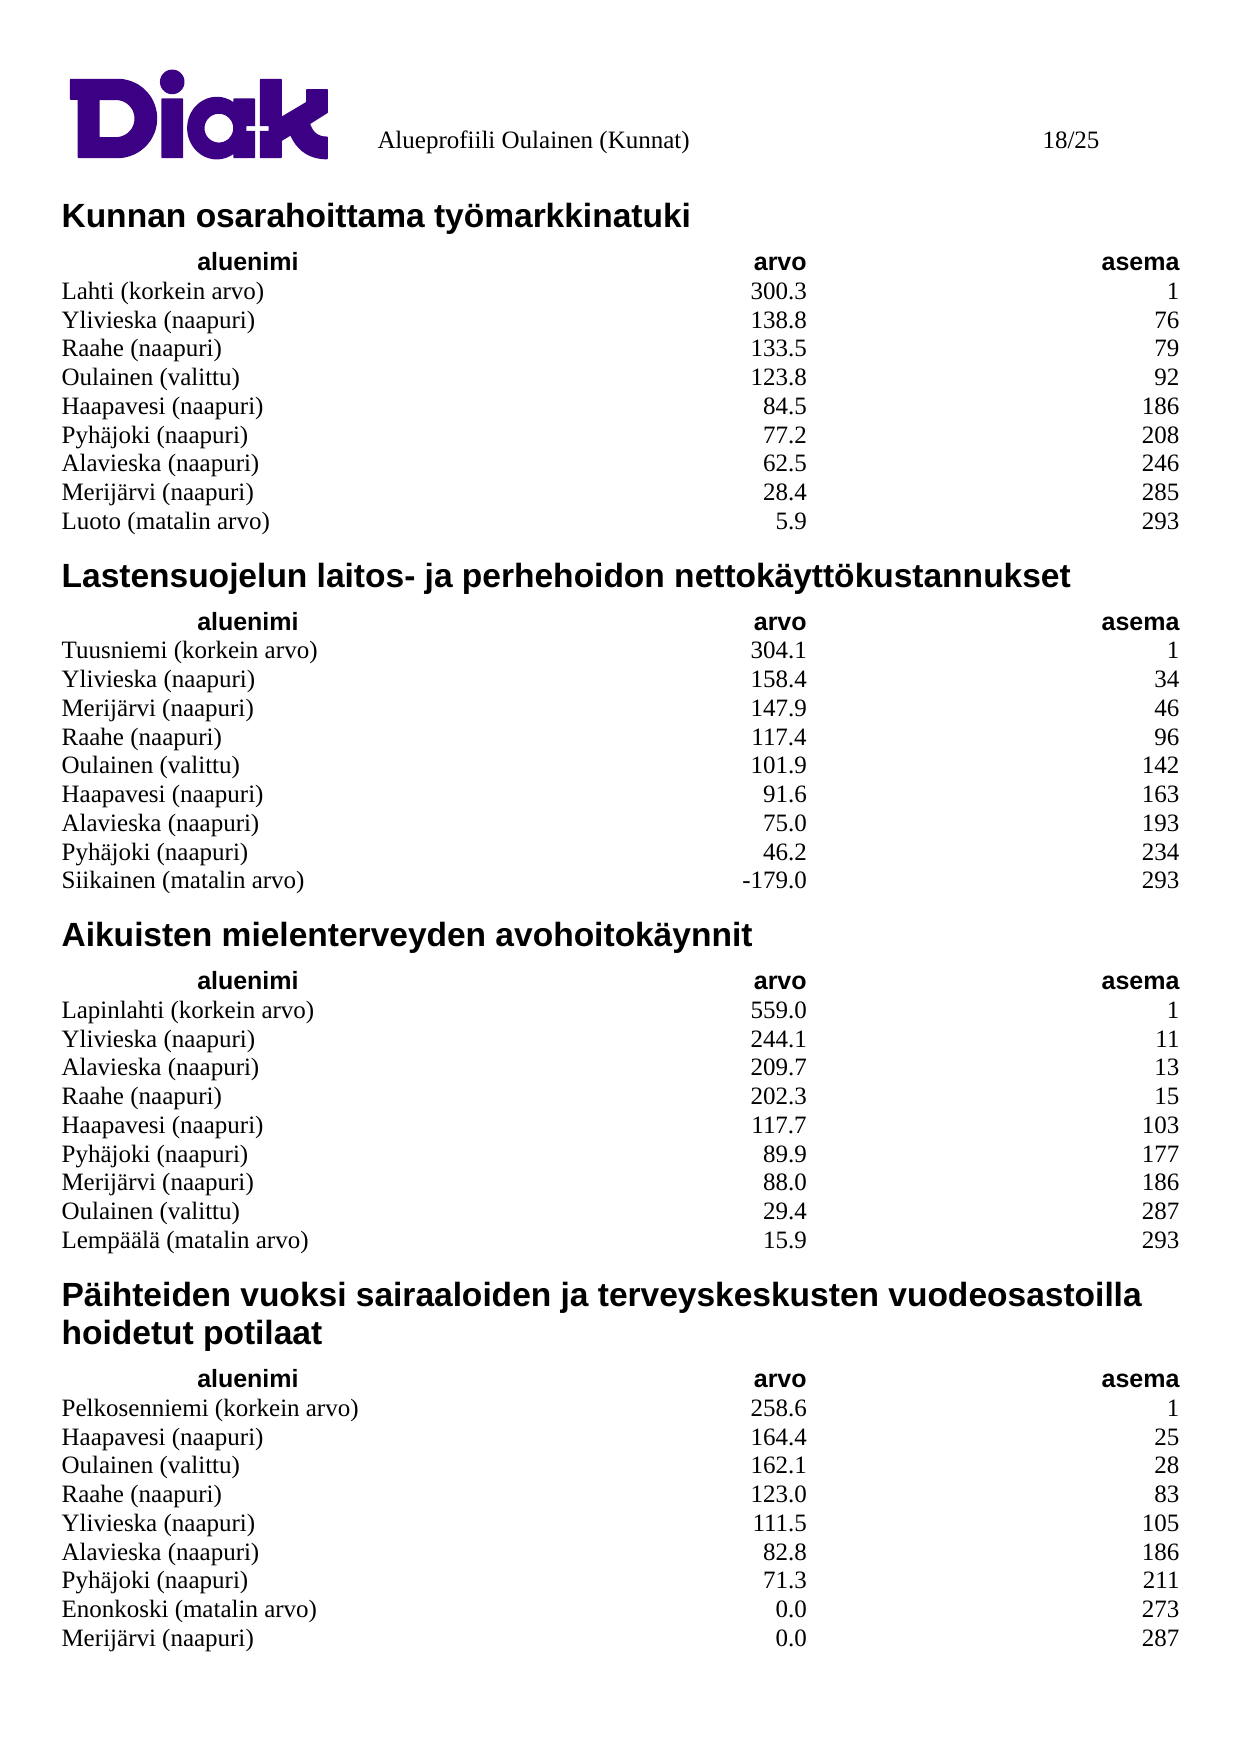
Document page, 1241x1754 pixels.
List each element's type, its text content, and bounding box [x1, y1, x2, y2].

subtitle Aikuisten mielenterveyden avohoitokäynnit [61, 915, 1179, 954]
table_cell 123.8 [434, 362, 806, 391]
table_cell 209.7 [434, 1053, 806, 1081]
table_cell 287 [806, 1196, 1179, 1225]
table_cell Oulainen (valittu) [61, 751, 434, 779]
table_cell 34 [806, 664, 1179, 693]
table_cell 79 [806, 334, 1179, 362]
table_cell 75.0 [434, 808, 806, 837]
table_cell 246 [806, 449, 1179, 477]
table_cell 285 [806, 477, 1179, 506]
table_cell Oulainen (valittu) [61, 362, 434, 391]
table_cell Pyhäjoki (naapuri) [61, 837, 434, 866]
table_cell 11 [806, 1024, 1179, 1052]
table_cell 193 [806, 808, 1179, 837]
table_cell 234 [806, 837, 1179, 866]
table_cell 96 [806, 722, 1179, 751]
table_cell 273 [806, 1594, 1179, 1623]
table_cell 84.5 [434, 391, 806, 420]
table_cell 1 [806, 276, 1179, 305]
table_cell 163 [806, 779, 1179, 808]
table_cell 293 [806, 866, 1179, 894]
table_header asema [806, 247, 1179, 276]
table_cell Merijärvi (naapuri) [61, 1623, 434, 1652]
table_cell 186 [806, 1537, 1179, 1566]
table_cell 164.4 [434, 1422, 806, 1451]
table_cell Merijärvi (naapuri) [61, 693, 434, 722]
table_cell 83 [806, 1479, 1179, 1508]
table_cell Alavieska (naapuri) [61, 1053, 434, 1081]
table_cell 117.7 [434, 1110, 806, 1139]
table_cell Raahe (naapuri) [61, 1081, 434, 1110]
table_cell Ylivieska (naapuri) [61, 305, 434, 333]
table_cell 1 [806, 1393, 1179, 1422]
table_cell 5.9 [434, 506, 806, 535]
table_header aluenimi [61, 966, 434, 995]
table_cell 62.5 [434, 449, 806, 477]
table_cell Alavieska (naapuri) [61, 449, 434, 477]
table_cell 0.0 [434, 1594, 806, 1623]
table_header asema [806, 1364, 1179, 1393]
table_cell Lahti (korkein arvo) [61, 276, 434, 305]
table_cell 559.0 [434, 995, 806, 1024]
table_cell 101.9 [434, 751, 806, 779]
table_cell Haapavesi (naapuri) [61, 391, 434, 420]
table_cell Enonkoski (matalin arvo) [61, 1594, 434, 1623]
table_cell Ylivieska (naapuri) [61, 664, 434, 693]
table_cell 244.1 [434, 1024, 806, 1052]
table_cell Oulainen (valittu) [61, 1196, 434, 1225]
table_cell 13 [806, 1053, 1179, 1081]
subtitle Päihteiden vuoksi sairaaloiden ja terveyskeskusten vuodeosastoilla hoidetut potilaat [61, 1274, 1179, 1352]
table_cell 28 [806, 1451, 1179, 1479]
table_cell 77.2 [434, 420, 806, 448]
table_cell 133.5 [434, 334, 806, 362]
table_cell Tuusniemi (korkein arvo) [61, 636, 434, 664]
table_cell 293 [806, 506, 1179, 535]
subtitle Lastensuojelun laitos- ja perhehoidon nettokäyttökustannukset [61, 556, 1179, 594]
table_cell Oulainen (valittu) [61, 1451, 434, 1479]
table_header aluenimi [61, 247, 434, 276]
table_cell Pelkosenniemi (korkein arvo) [61, 1393, 434, 1422]
table_header arvo [434, 247, 806, 276]
table_cell Pyhäjoki (naapuri) [61, 420, 434, 448]
table_cell 258.6 [434, 1393, 806, 1422]
table_cell 111.5 [434, 1508, 806, 1537]
table_cell 293 [806, 1225, 1179, 1254]
table_cell 162.1 [434, 1451, 806, 1479]
table_cell 186 [806, 1168, 1179, 1196]
table_header arvo [434, 966, 806, 995]
table_cell Alavieska (naapuri) [61, 1537, 434, 1566]
table_cell 208 [806, 420, 1179, 448]
table_header arvo [434, 1364, 806, 1393]
table_cell Ylivieska (naapuri) [61, 1024, 434, 1052]
table_cell Haapavesi (naapuri) [61, 779, 434, 808]
table_cell 88.0 [434, 1168, 806, 1196]
table_cell Ylivieska (naapuri) [61, 1508, 434, 1537]
table_header asema [806, 607, 1179, 636]
table_header aluenimi [61, 607, 434, 636]
table_cell 1 [806, 636, 1179, 664]
table_cell 15 [806, 1081, 1179, 1110]
table_cell Pyhäjoki (naapuri) [61, 1566, 434, 1594]
table_cell 1 [806, 995, 1179, 1024]
table_cell -179.0 [434, 866, 806, 894]
table_cell 46.2 [434, 837, 806, 866]
table_cell 25 [806, 1422, 1179, 1451]
table_cell 91.6 [434, 779, 806, 808]
table_header aluenimi [61, 1364, 434, 1393]
table_cell Haapavesi (naapuri) [61, 1110, 434, 1139]
table_cell 117.4 [434, 722, 806, 751]
table_cell Luoto (matalin arvo) [61, 506, 434, 535]
table_cell 211 [806, 1566, 1179, 1594]
table_cell 89.9 [434, 1139, 806, 1167]
table_cell 202.3 [434, 1081, 806, 1110]
table_cell Raahe (naapuri) [61, 722, 434, 751]
table_cell 46 [806, 693, 1179, 722]
table_header arvo [434, 607, 806, 636]
table_cell 142 [806, 751, 1179, 779]
table_cell Merijärvi (naapuri) [61, 477, 434, 506]
table_cell Lapinlahti (korkein arvo) [61, 995, 434, 1024]
subtitle Kunnan osarahoittama työmarkkinatuki [61, 196, 1179, 235]
table_cell 287 [806, 1623, 1179, 1652]
table_cell Raahe (naapuri) [61, 1479, 434, 1508]
table_cell 29.4 [434, 1196, 806, 1225]
table_cell 123.0 [434, 1479, 806, 1508]
table_cell 105 [806, 1508, 1179, 1537]
table_cell 186 [806, 391, 1179, 420]
table_cell Lempäälä (matalin arvo) [61, 1225, 434, 1254]
table_cell 147.9 [434, 693, 806, 722]
table_cell Alavieska (naapuri) [61, 808, 434, 837]
table_cell Merijärvi (naapuri) [61, 1168, 434, 1196]
table_cell 76 [806, 305, 1179, 333]
table_cell 71.3 [434, 1566, 806, 1594]
table_cell 0.0 [434, 1623, 806, 1652]
table_cell 304.1 [434, 636, 806, 664]
table_cell 300.3 [434, 276, 806, 305]
table_cell 103 [806, 1110, 1179, 1139]
table_cell 138.8 [434, 305, 806, 333]
table_cell Pyhäjoki (naapuri) [61, 1139, 434, 1167]
table_cell Haapavesi (naapuri) [61, 1422, 434, 1451]
table_cell 177 [806, 1139, 1179, 1167]
table_header asema [806, 966, 1179, 995]
table_cell 82.8 [434, 1537, 806, 1566]
table_cell 92 [806, 362, 1179, 391]
table_cell 158.4 [434, 664, 806, 693]
table_cell 28.4 [434, 477, 806, 506]
table_cell Siikainen (matalin arvo) [61, 866, 434, 894]
table_cell 15.9 [434, 1225, 806, 1254]
table_cell Raahe (naapuri) [61, 334, 434, 362]
